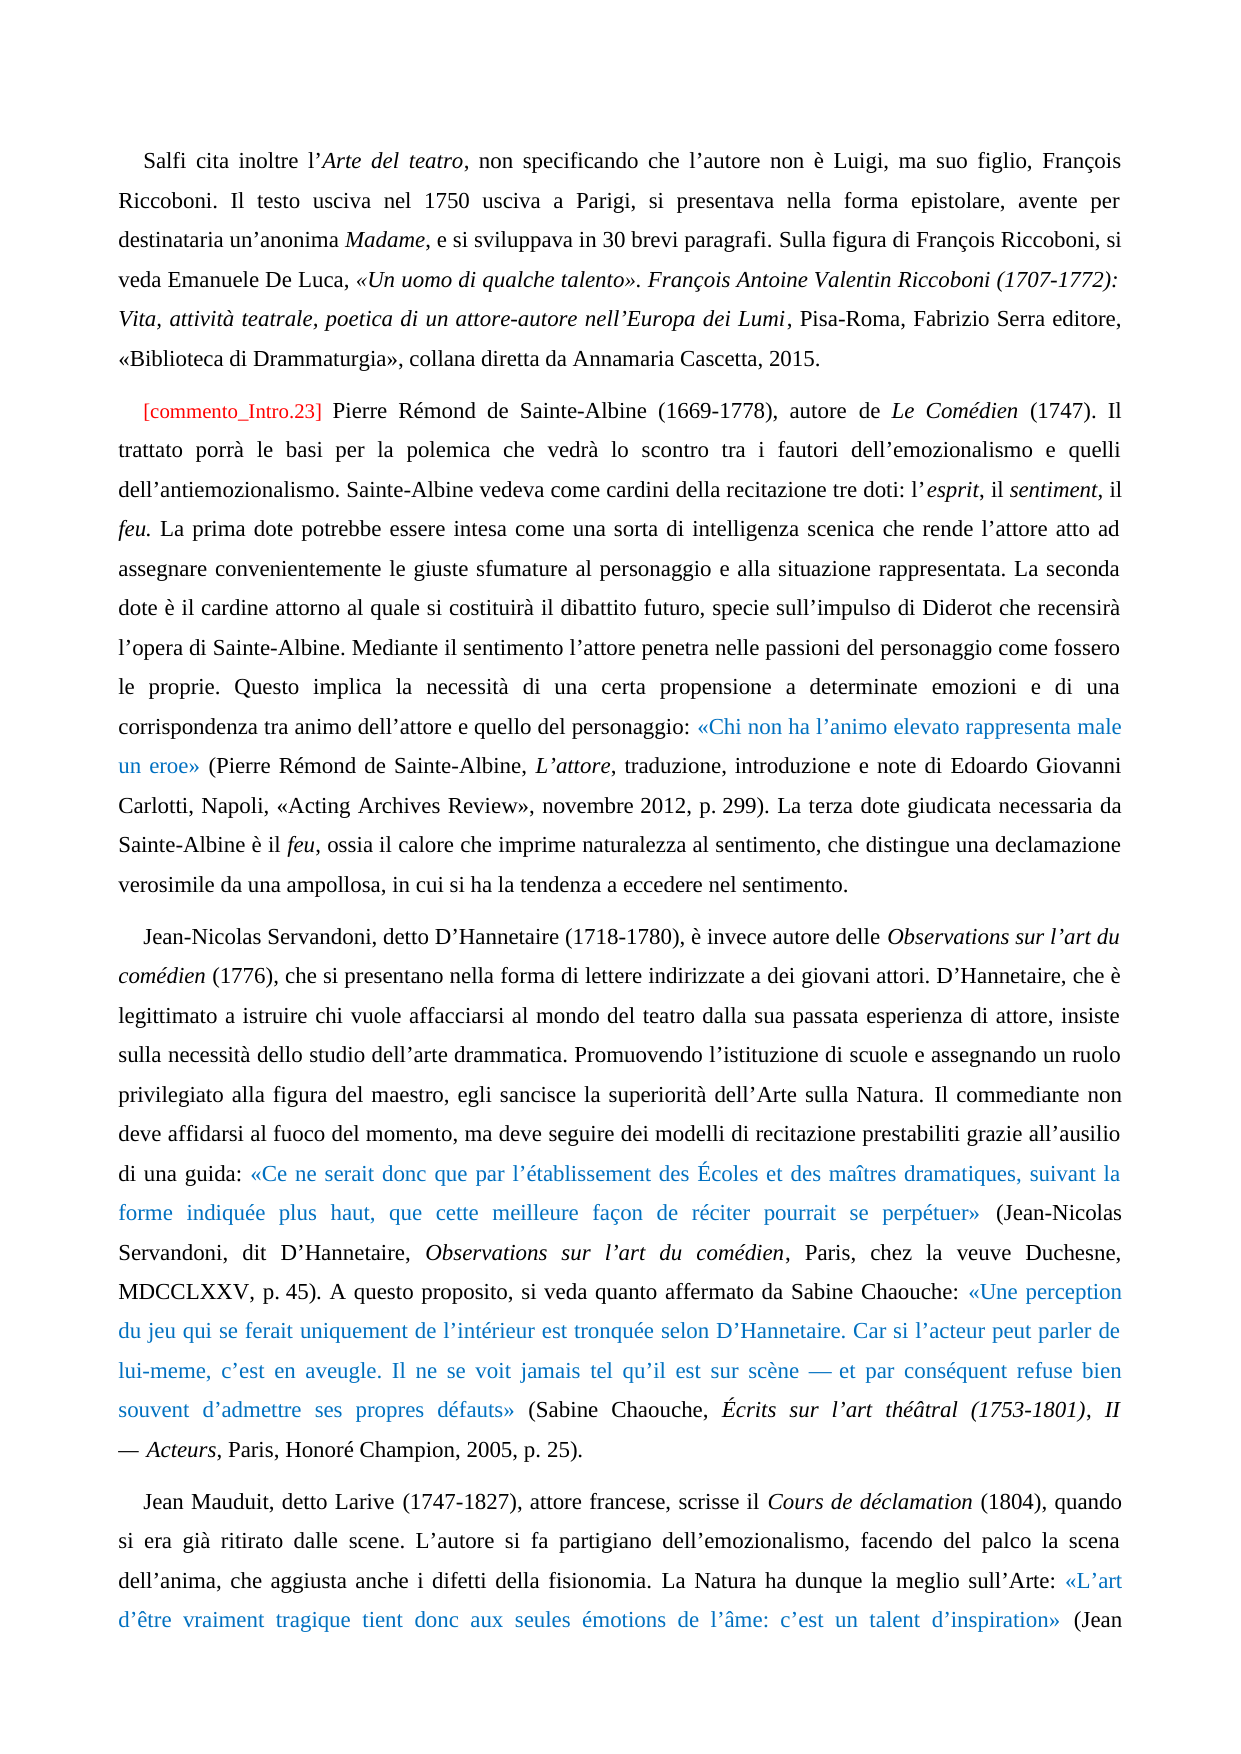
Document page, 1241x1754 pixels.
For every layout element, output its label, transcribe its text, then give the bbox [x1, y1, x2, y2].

text Jean Mauduit, detto Larive (1747-1827), attore francese, scrisse il Cours de déclamation (1804), quando si era già ritirato dalle scene. L’autore si fa partigiano dell’emozionalismo, facendo del palco la scena dell’anima, che aggiusta anche i difetti della fisionomia. La Natura ha dunque la meglio sull’Arte: «L’art d’être vraiment tragique tient donc aux seules émotions de l’âme: c’est un talent d’inspiration» (Jean [118, 1488, 1122, 1633]
text Salfi cita inoltre l’Arte del teatro, non specificando che l’autore non è Luigi, ma suo figlio, François Riccoboni. Il testo usciva nel 1750 usciva a Parigi, si presentava nella forma epistolare, avente per destinataria un’anonima Madame, e si sviluppava in 30 brevi paragrafi. Sulla figura di François Riccoboni, si veda Emanuele De Luca, «Un uomo di qualche talento». François Antoine Valentin Riccoboni (1707-1772): Vita, attività teatrale, poetica di un attore-autore nell’Europa dei Lumi, Pisa-Roma, Fabrizio Serra editore, «Biblioteca di Drammaturgia», collana diretta da Annamaria Cascetta, 2015. [118, 148, 1122, 371]
text [commento_Intro.23] Pierre Rémond de Sainte-Albine (1669-1778), autore de Le Comédien (1747). Il trattato porrà le basi per la polemica che vedrà lo scontro tra i fautori dell’emozionalismo e quelli dell’antiemozionalismo. Sainte-Albine vedeva come cardini della recitazione tre doti: l’esprit, il sentiment, il feu. La prima dote potrebbe essere intesa come una sorta di intelligenza scenica che rende l’attore atto ad assegnare convenientemente le giuste sfumature al personaggio e alla situazione rappresentata. La seconda dote è il cardine attorno al quale si costituirà il dibattito futuro, specie sull’impulso di Diderot che recensirà l’opera di Sainte-Albine. Mediante il sentimento l’attore penetra nelle passioni del personaggio come fossero le proprie. Questo implica la necessità di una certa propensione a determinate emozioni e di una corrispondenza tra animo dell’attore e quello del personaggio: «Chi non ha l’animo elevato rappresenta male un eroe» (Pierre Rémond de Sainte-Albine, L’attore, traduzione, introduzione e note di Edoardo Giovanni Carlotti, Napoli, «Acting Archives Review», novembre 2012, p. 299). La terza dote giudicata necessaria da Sainte-Albine è il feu, ossia il calore che imprime naturalezza al sentimento, che distingue una declamazione verosimile da una ampollosa, in cui si ha la tendenza a eccedere nel sentimento. [118, 397, 1122, 897]
text Jean-Nicolas Servandoni, detto D’Hannetaire (1718-1780), è invece autore delle Observations sur l’art du comédien (1776), che si presentano nella forma di lettere indirizzate a dei giovani attori. D’Hannetaire, che è legittimato a istruire chi vuole affacciarsi al mondo del teatro dalla sua passata esperienza di attore, insiste sulla necessità dello studio dell’arte drammatica. Promuovendo l’istituzione di scuole e assegnando un ruolo privilegiato alla figura del maestro, egli sancisce la superiorità dell’Arte sulla Natura. Il commediante non deve affidarsi al fuoco del momento, ma deve seguire dei modelli di recitazione prestabiliti grazie all’ausilio di una guida: «Ce ne serait donc que par l’établissement des Écoles et des maîtres dramatiques, suivant la forme indiquée plus haut, que cette meilleure façon de réciter pourrait se perpétuer» (Jean-Nicolas Servandoni, dit D’Hannetaire, Observations sur l’art du comédien, Paris, chez la veuve Duchesne, MDCCLXXV, p. 45). A questo proposito, si veda quanto affermato da Sabine Chaouche: «Une perception du jeu qui se ferait uniquement de l’intérieur est tronquée selon D’Hannetaire. Car si l’acteur peut parler de lui-meme, c’est en aveugle. Il ne se voit jamais tel qu’il est sur scène — et par conséquent refuse bien souvent d’admettre ses propres défauts» (Sabine Chaouche, Écrits sur l’art théâtral (1753-1801), II — Acteurs, Paris, Honoré Champion, 2005, p. 25). [118, 923, 1122, 1462]
